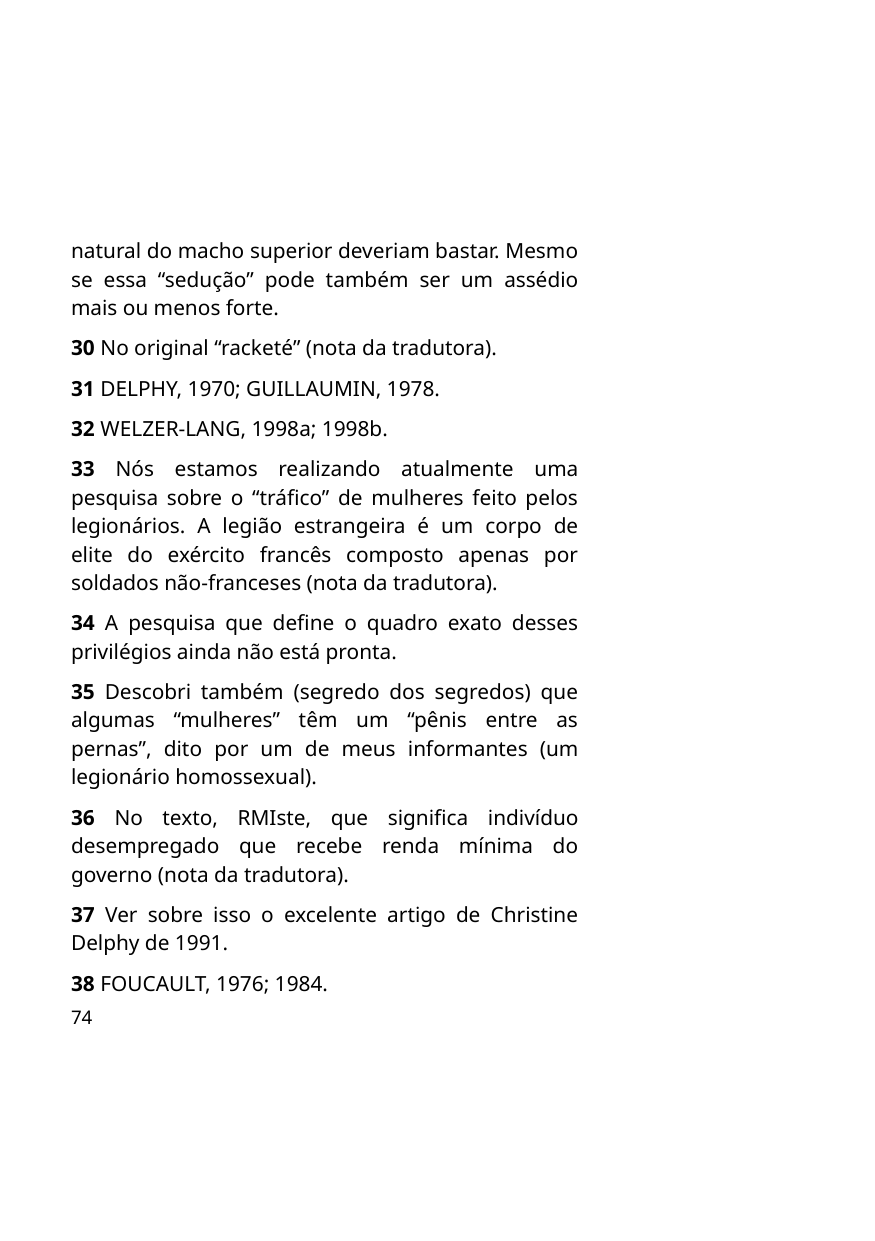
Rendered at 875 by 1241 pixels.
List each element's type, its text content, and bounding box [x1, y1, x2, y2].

text 34 A pesquisa que define o quadro exato desses privilégios ainda não está pronta. [71, 608, 579, 665]
text 30 No original “racketé” (nota da tradutora). [71, 333, 579, 362]
text 33 Nós estamos realizando atualmente uma pesquisa sobre o “tráfico” de mulheres feito pelos legionários. A legião estrangeira é um corpo de elite do exército francês composto apenas por soldados não-franceses (nota da tradutora). [71, 454, 579, 597]
text 37 Ver sobre isso o excelente artigo de Christine Delphy de 1991. [71, 900, 579, 957]
text 32 WELZER-LANG, 1998a; 1998b. [71, 414, 579, 442]
text 31 DELPHY, 1970; GUILLAUMIN, 1978. [71, 374, 579, 402]
text natural do macho superior deveriam bastar. Mesmo se essa “sedução” pode também ser um assédio mais ou menos forte. [71, 236, 579, 322]
text 36 No texto, RMIste, que significa indivíduo desempregado que recebe renda mínima do governo (nota da tradutora). [71, 803, 579, 888]
text 38 FOUCAULT, 1976; 1984. [71, 969, 579, 997]
text 35 Descobri também (segredo dos segredos) que algumas “mulheres” têm um “pênis entre as pernas”, dito por um de meus informantes (um legionário homossexual). [71, 677, 579, 791]
